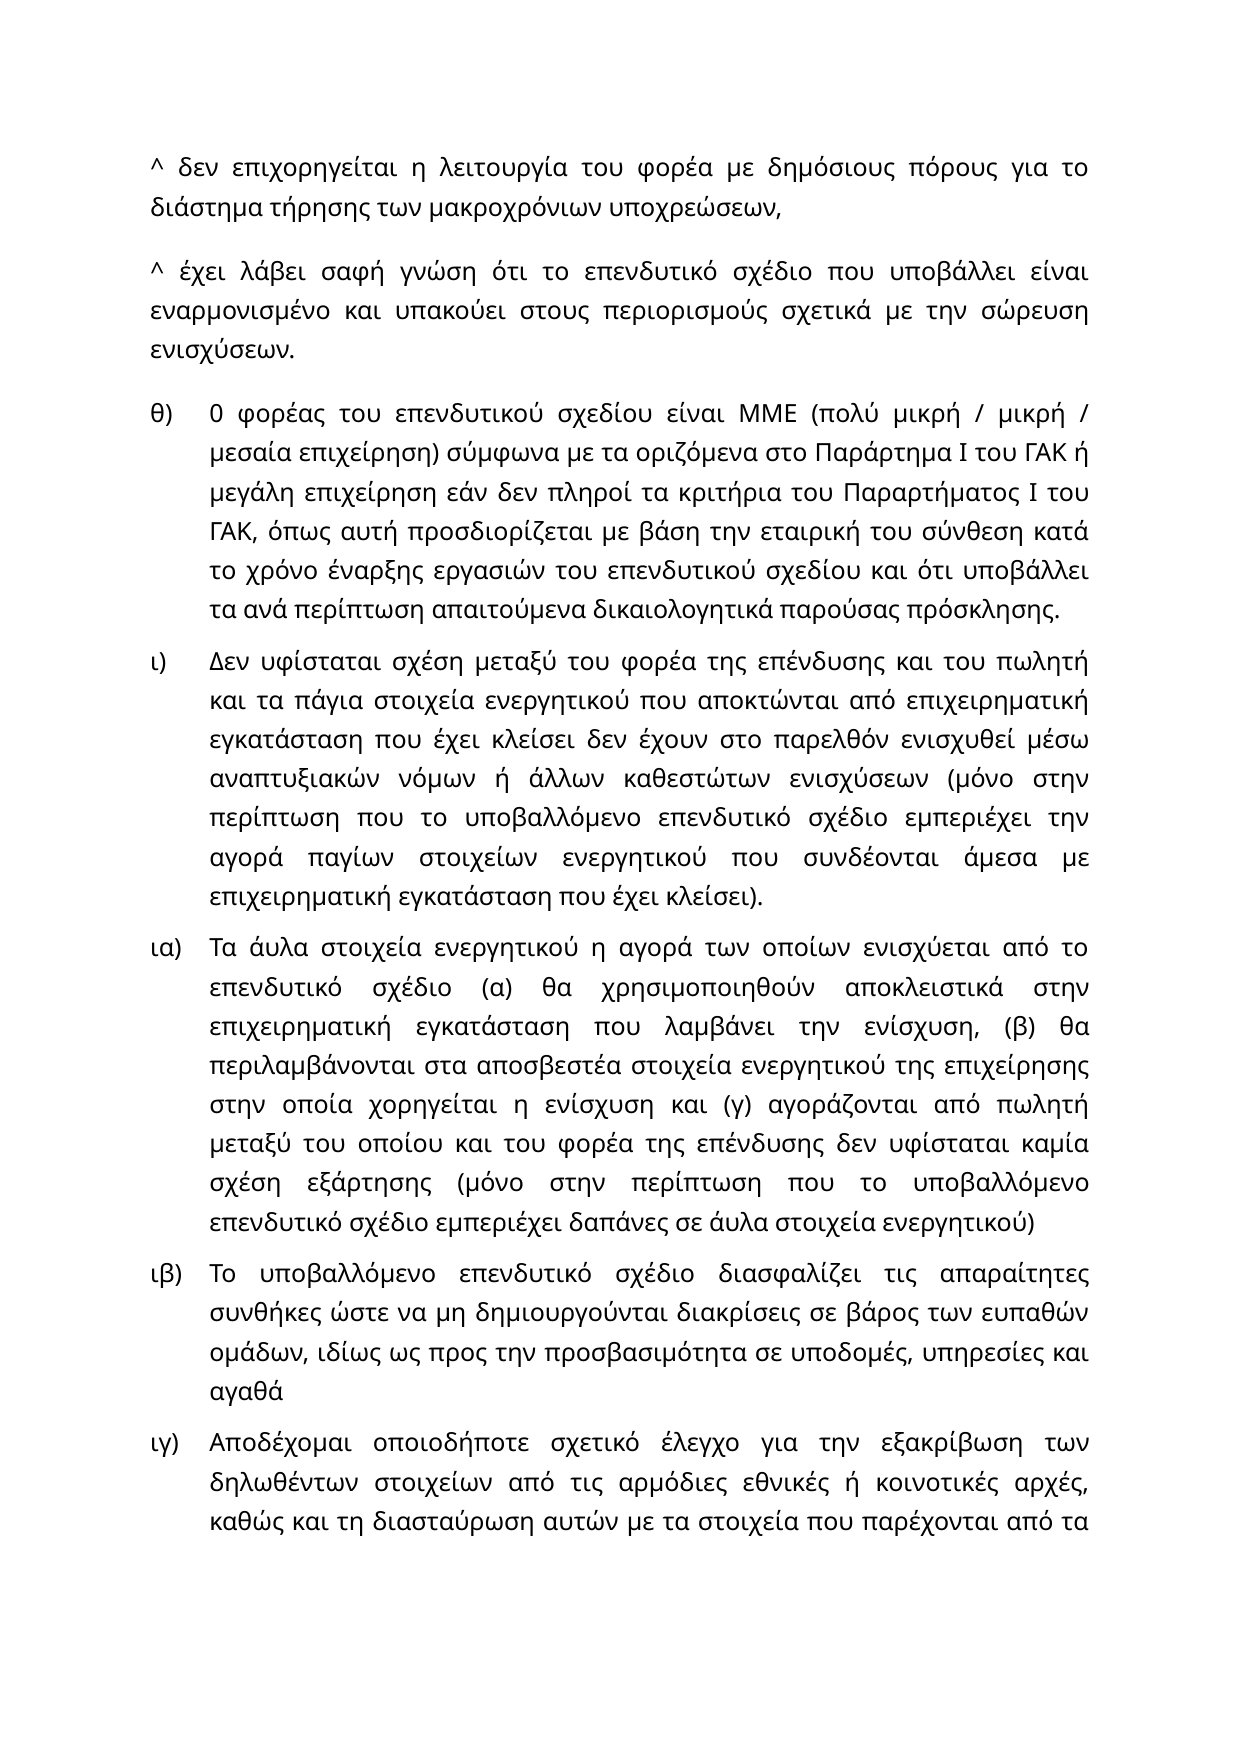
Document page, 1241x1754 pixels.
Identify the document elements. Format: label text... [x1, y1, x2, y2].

list θ) 0 φορέας του επενδυτικού σχεδίου είναι ΜΜΕ (πολύ μικρή / μικρή / μεσαία επιχείρηση) σύμφωνα με τα οριζόμενα στο Παράρτημα Ι του ΓΑΚ ή μεγάλη επιχείρηση εάν δεν πληροί τα κριτήρια του Παραρτήματος Ι του ΓΑΚ, όπως αυτή προσδιορίζεται με βάση την εταιρική του σύνθεση κατά το χρόνο έναρξης εργασιών του επενδυτικού σχεδίου και ότι υποβάλλει τα ανά περίπτωση απαιτούμενα δικαιολογητικά παρούσας πρόσκλησης. [150, 396, 1090, 626]
list ι) Δεν υφίσταται σχέση μεταξύ του φορέα της επένδυσης και του πωλητή και τα πάγια στοιχεία ενεργητικού που αποκτώνται από επιχειρηματική εγκατάσταση που έχει κλείσει δεν έχουν στο παρελθόν ενισχυθεί μέσω αναπτυξιακών νόμων ή άλλων καθεστώτων ενισχύσεων (μόνο στην περίπτωση που το υποβαλλόμενο επενδυτικό σχέδιο εμπεριέχει την αγορά παγίων στοιχείων ενεργητικού που συνδέονται άμεσα με επιχειρηματική εγκατάσταση που έχει κλείσει). [150, 643, 1090, 912]
list ιγ) Αποδέχομαι οποιοδήποτε σχετικό έλεγχο για την εξακρίβωση των δηλωθέντων στοιχείων από τις αρμόδιες εθνικές ή κοινοτικές αρχές, καθώς και τη διασταύρωση αυτών με τα στοιχεία που παρέχονται από τα [150, 1425, 1090, 1537]
text ^ έχει λάβει σαφή γνώση ότι το επενδυτικό σχέδιο που υποβάλλει είναι εναρμονισμένο και υπακούει στους περιορισμούς σχετικά με την σώρευση ενισχύσεων. [150, 253, 1090, 366]
text ^ δεν επιχορηγείται η λειτουργία του φορέα με δημόσιους πόρους για το διάστημα τήρησης των μακροχρόνιων υποχρεώσεων, [150, 150, 1090, 223]
list ιβ) Το υποβαλλόμενο επενδυτικό σχέδιο διασφαλίζει τις απαραίτητες συνθήκες ώστε να μη δημιουργούνται διακρίσεις σε βάρος των ευπαθών ομάδων, ιδίως ως προς την προσβασιμότητα σε υποδομές, υπηρεσίες και αγαθά [150, 1256, 1090, 1407]
list ια) Τα άυλα στοιχεία ενεργητικού η αγορά των οποίων ενισχύεται από το επενδυτικό σχέδιο (α) θα χρησιμοποιηθούν αποκλειστικά στην επιχειρηματική εγκατάσταση που λαμβάνει την ενίσχυση, (β) θα περιλαμβάνονται στα αποσβεστέα στοιχεία ενεργητικού της επιχείρησης στην οποία χορηγείται η ενίσχυση και (γ) αγοράζονται από πωλητή μεταξύ του οποίου και του φορέα της επένδυσης δεν υφίσταται καμία σχέση εξάρτησης (μόνο στην περίπτωση που το υποβαλλόμενο επενδυτικό σχέδιο εμπεριέχει δαπάνες σε άυλα στοιχεία ενεργητικού) [150, 930, 1090, 1238]
